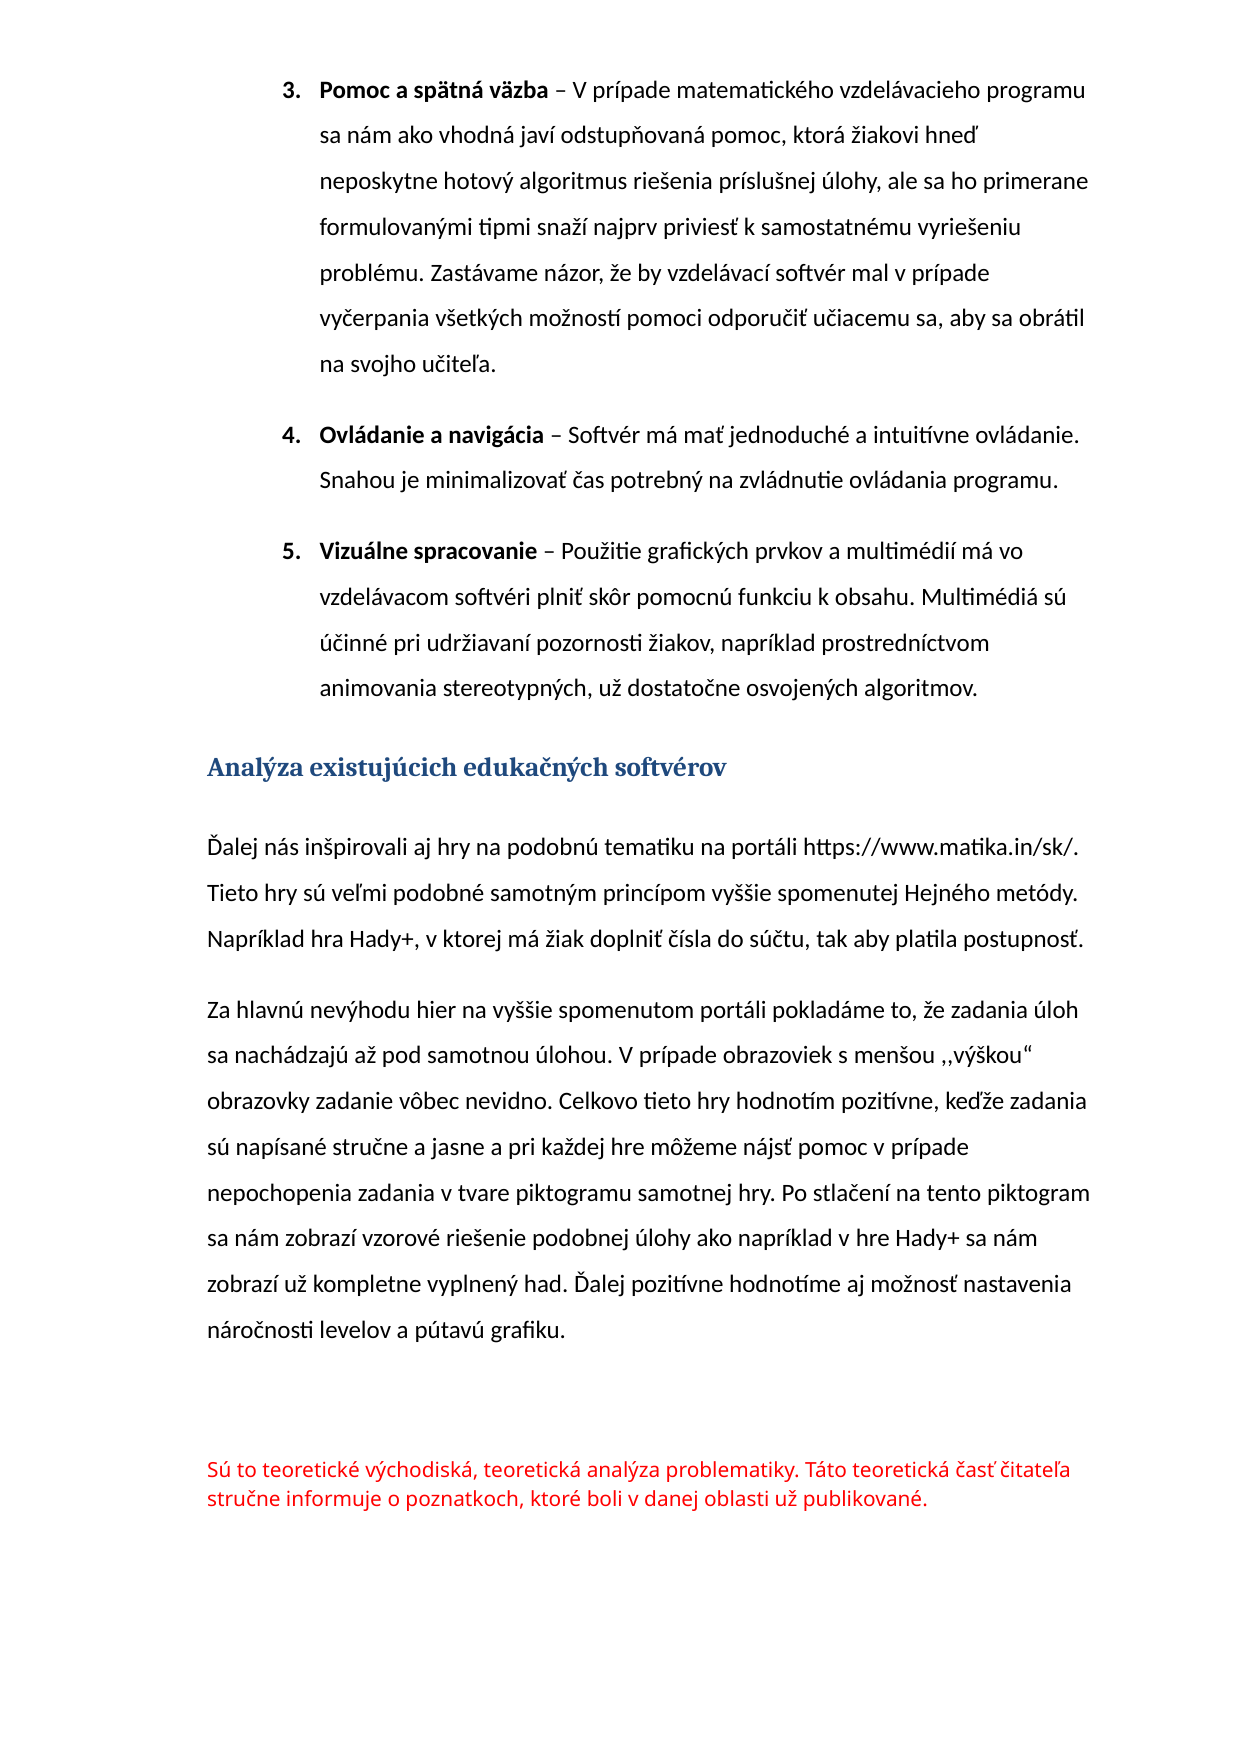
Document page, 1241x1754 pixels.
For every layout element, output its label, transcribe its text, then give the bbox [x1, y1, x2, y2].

text Ďalej nás inšpirovali aj hry na podobnú tematiku na portáli https://www.matika.in/sk/. Tieto hry sú veľmi podobné samotným princípom vyššie spomenutej Hejného metódy. Napríklad hra Hady+, v ktorej má žiak doplniť čísla do súčtu, tak aby platila postupnosť. [207, 832, 1092, 953]
list Vizuálne spracovanie – Použitie grafických prvkov a multimédií má vo vzdelávacom softvéri plniť skôr pomocnú funkciu k obsahu. Multimédiá sú účinné pri udržiavaní pozornosti žiakov, napríklad prostredníctvom animovania stereotypných, už dostatočne osvojených algoritmov. [282, 535, 1092, 703]
list Pomoc a spätná väzba – V prípade matematického vzdelávacieho programu sa nám ako vhodná javí odstupňovaná pomoc, ktorá žiakovi hneď neposkytne hotový algoritmus riešenia príslušnej úlohy, ale sa ho primerane formulovanými tipmi snaží najprv priviesť k samostatnému vyriešeniu problému. Zastávame názor, že by vzdelávací softvér mal v prípade vyčerpania všetkých možností pomoci odporučiť učiacemu sa, aby sa obrátil na svojho učiteľa. [282, 74, 1092, 379]
text Za hlavnú nevýhodu hier na vyššie spomenutom portáli pokladáme to, že zadania úloh sa nachádzajú až pod samotnou úlohou. V prípade obrazoviek s menšou ,,výškou“ obrazovky zadanie vôbec nevidno. Celkovo tieto hry hodnotím pozitívne, keďže zadania sú napísané stručne a jasne a pri každej hre môžeme nájsť pomoc v prípade nepochopenia zadania v tvare piktogramu samotnej hry. Po stlačení na tento piktogram sa nám zobrazí vzorové riešenie podobnej úlohy ako napríklad v hre Hady+ sa nám zobrazí už kompletne vyplnený had. Ďalej pozitívne hodnotíme aj možnosť nastavenia náročnosti levelov a pútavú grafiku. [207, 994, 1092, 1344]
subtitle Analýza existujúcich edukačných softvérov [207, 752, 1092, 783]
text Sú to teoretické východiská, teoretická analýza problematiky. Táto teoretická časť čitateľa stručne informuje o poznatkoch, ktoré boli v danej oblasti už publikované. [207, 1455, 1092, 1512]
list Ovládanie a navigácia – Softvér má mať jednoduché a intuitívne ovládanie. Snahou je minimalizovať čas potrebný na zvládnutie ovládania programu. [282, 419, 1092, 495]
